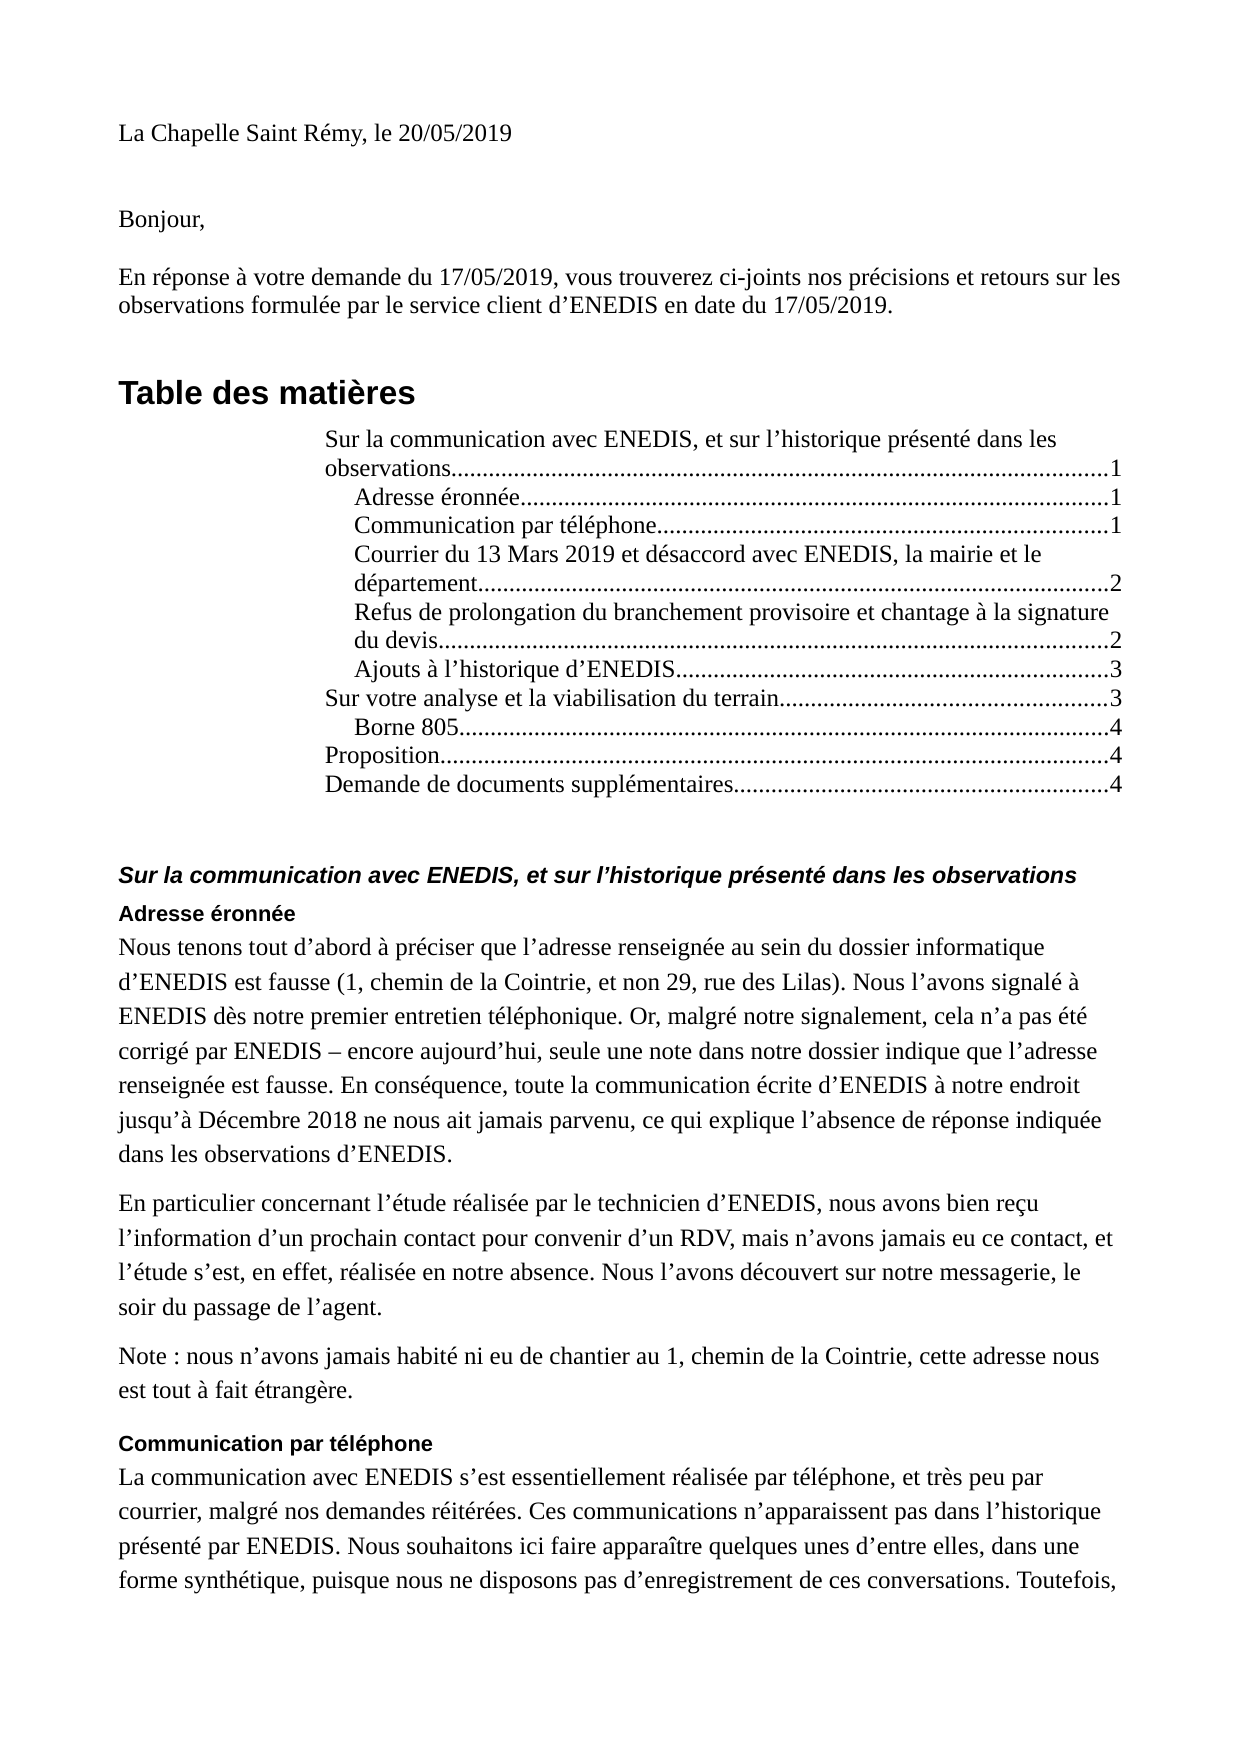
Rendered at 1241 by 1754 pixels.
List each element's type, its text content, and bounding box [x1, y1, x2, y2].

text La communication avec ENEDIS s’est essentiellement réalisée par téléphone, et très peu par courrier, malgré nos demandes réitérées. Ces communications n’apparaissent pas dans l’historique présenté par ENEDIS. Nous souhaitons ici faire apparaître quelques unes d’entre elles, dans une forme synthétique, puisque nous ne disposons pas d’enregistrement de ces conversations. Toutefois, [118, 1462, 1122, 1594]
text En particulier concernant l’étude réalisée par le technicien d’ENEDIS, nous avons bien reçu l’information d’un prochain contact pour convenir d’un RDV, mais n’avons jamais eu ce contact, et l’étude s’est, en effet, réalisée en notre absence. Nous l’avons découvert sur notre messagerie, le soir du passage de l’agent. [118, 1188, 1122, 1320]
text Courrier du 13 Mars 2019 et désaccord avec ENEDIS, la mairie et le département 2 [354, 539, 1122, 597]
subtitle Sur la communication avec ENEDIS, et sur l’historique présenté dans les observations [118, 862, 1122, 888]
text Adresse éronnée 1 [354, 482, 1122, 510]
text Demande de documents supplémentaires 4 [324, 769, 1122, 798]
text Sur la communication avec ENEDIS, et sur l’historique présenté dans les observations 1 [324, 424, 1122, 482]
subtitle Adresse éronnée [118, 901, 1122, 926]
text Note : nous n’avons jamais habité ni eu de chantier au 1, chemin de la Cointrie, cette adresse nous est tout à fait étrangère. [118, 1341, 1122, 1404]
text Proposition 4 [324, 740, 1122, 769]
subtitle Table des matières [118, 373, 1122, 412]
subtitle Communication par téléphone [118, 1431, 1122, 1456]
text Borne 805 4 [354, 712, 1122, 740]
text Refus de prolongation du branchement provisoire et chantage à la signature du devis 2 [354, 597, 1122, 654]
text Bonjour, [118, 204, 1122, 233]
text Nous tenons tout d’abord à préciser que l’adresse renseignée au sein du dossier informatique d’ENEDIS est fausse (1, chemin de la Cointrie, et non 29, rue des Lilas). Nous l’avons signalé à ENEDIS dès notre premier entretien téléphonique. Or, malgré notre signalement, cela n’a pas été corrigé par ENEDIS – encore aujourd’hui, seule une note dans notre dossier indique que l’adresse renseignée est fausse. En conséquence, toute la communication écrite d’ENEDIS à notre endroit jusqu’à Décembre 2018 ne nous ait jamais parvenu, ce qui explique l’absence de réponse indiquée dans les observations d’ENEDIS. [118, 932, 1122, 1168]
text Ajouts à l’historique d’ENEDIS 3 [354, 654, 1122, 683]
text La Chapelle Saint Rémy, le 20/05/2019 [118, 118, 1122, 147]
text Communication par téléphone 1 [354, 510, 1122, 539]
text En réponse à votre demande du 17/05/2019, vous trouverez ci-joints nos précisions et retours sur les observations formulée par le service client d’ENEDIS en date du 17/05/2019. [118, 262, 1122, 319]
text Sur votre analyse et la viabilisation du terrain 3 [324, 683, 1122, 712]
